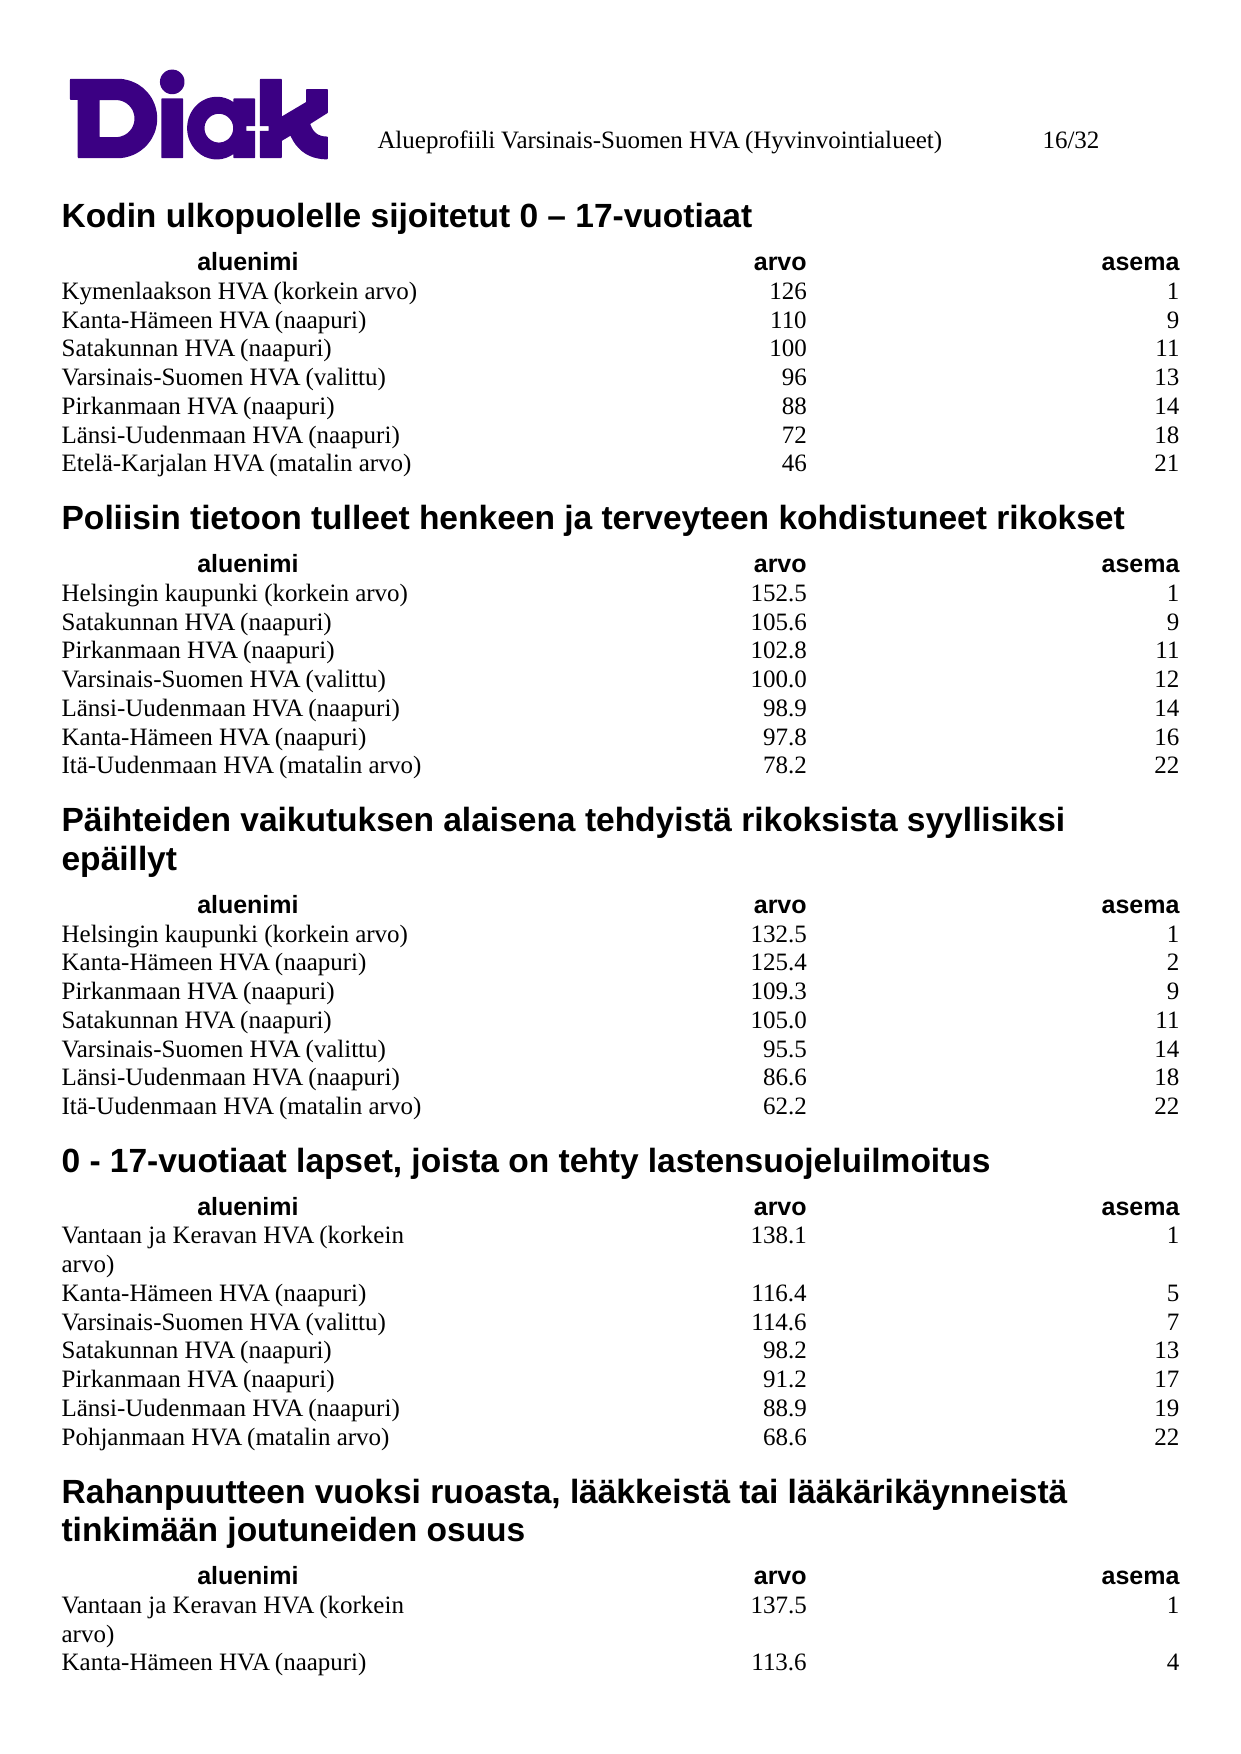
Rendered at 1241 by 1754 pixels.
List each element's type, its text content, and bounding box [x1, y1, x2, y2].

subtitle 0 - 17-vuotiaat lapset, joista on tehty lastensuojeluilmoitus [61, 1141, 1179, 1179]
table_cell 100.0 [434, 664, 806, 693]
table_header asema [806, 247, 1179, 276]
table_cell 1 [806, 1221, 1179, 1278]
table_cell 12 [806, 664, 1179, 693]
table_cell Itä-Uudenmaan HVA (matalin arvo) [61, 751, 434, 779]
table_cell 1 [806, 1590, 1179, 1647]
table_cell 5 [806, 1278, 1179, 1307]
table_cell 21 [806, 449, 1179, 477]
table_cell 9 [806, 305, 1179, 333]
table_cell Kymenlaakson HVA (korkein arvo) [61, 276, 434, 305]
table_cell 18 [806, 420, 1179, 448]
table_cell 11 [806, 334, 1179, 362]
table_cell 11 [806, 1005, 1179, 1034]
table_cell 95.5 [434, 1034, 806, 1062]
table_cell Varsinais-Suomen HVA (valittu) [61, 1034, 434, 1062]
table_cell Pirkanmaan HVA (naapuri) [61, 976, 434, 1005]
subtitle Poliisin tietoon tulleet henkeen ja terveyteen kohdistuneet rikokset [61, 498, 1179, 537]
table_cell Pirkanmaan HVA (naapuri) [61, 636, 434, 664]
table_cell 9 [806, 607, 1179, 636]
table_cell 4 [806, 1648, 1179, 1676]
table_cell 22 [806, 1091, 1179, 1120]
table_cell Satakunnan HVA (naapuri) [61, 1005, 434, 1034]
table_cell 113.6 [434, 1648, 806, 1676]
table_cell Satakunnan HVA (naapuri) [61, 334, 434, 362]
table_header arvo [434, 1561, 806, 1590]
table_header asema [806, 549, 1179, 578]
table_cell 11 [806, 636, 1179, 664]
table_cell 22 [806, 1422, 1179, 1451]
table_header asema [806, 1192, 1179, 1221]
table_cell 91.2 [434, 1364, 806, 1393]
table_cell Varsinais-Suomen HVA (valittu) [61, 664, 434, 693]
table_cell 78.2 [434, 751, 806, 779]
table_cell 138.1 [434, 1221, 806, 1278]
table_cell 137.5 [434, 1590, 806, 1647]
table_cell Satakunnan HVA (naapuri) [61, 607, 434, 636]
table_cell 98.2 [434, 1336, 806, 1364]
table_cell 110 [434, 305, 806, 333]
table_header aluenimi [61, 247, 434, 276]
table_cell Satakunnan HVA (naapuri) [61, 1336, 434, 1364]
table_cell Vantaan ja Keravan HVA (korkein arvo) [61, 1590, 434, 1647]
table_cell Kanta-Hämeen HVA (naapuri) [61, 1278, 434, 1307]
table_cell Etelä-Karjalan HVA (matalin arvo) [61, 449, 434, 477]
table_header aluenimi [61, 1192, 434, 1221]
table_cell 68.6 [434, 1422, 806, 1451]
subtitle Kodin ulkopuolelle sijoitetut 0 – 17-vuotiaat [61, 196, 1179, 235]
table_cell 96 [434, 362, 806, 391]
table_cell 14 [806, 1034, 1179, 1062]
table_cell 126 [434, 276, 806, 305]
table_cell 98.9 [434, 693, 806, 722]
table_cell 46 [434, 449, 806, 477]
table_cell 18 [806, 1063, 1179, 1091]
table_cell 100 [434, 334, 806, 362]
table_cell 88 [434, 391, 806, 420]
table_cell Helsingin kaupunki (korkein arvo) [61, 578, 434, 607]
table_cell 22 [806, 751, 1179, 779]
table_cell Varsinais-Suomen HVA (valittu) [61, 362, 434, 391]
table_header aluenimi [61, 890, 434, 919]
table_cell Pirkanmaan HVA (naapuri) [61, 391, 434, 420]
table_cell 14 [806, 693, 1179, 722]
table_cell Vantaan ja Keravan HVA (korkein arvo) [61, 1221, 434, 1278]
table_cell 88.9 [434, 1393, 806, 1422]
table_header asema [806, 890, 1179, 919]
table_cell Varsinais-Suomen HVA (valittu) [61, 1307, 434, 1336]
table_cell 16 [806, 722, 1179, 751]
table_cell 1 [806, 276, 1179, 305]
table_cell Kanta-Hämeen HVA (naapuri) [61, 948, 434, 976]
table_header arvo [434, 247, 806, 276]
table_cell 7 [806, 1307, 1179, 1336]
table_cell 102.8 [434, 636, 806, 664]
table_cell 97.8 [434, 722, 806, 751]
table_cell 114.6 [434, 1307, 806, 1336]
table_cell 9 [806, 976, 1179, 1005]
subtitle Rahanpuutteen vuoksi ruoasta, lääkkeistä tai lääkärikäynneistä tinkimään joutuneiden osuus [61, 1471, 1179, 1549]
table_cell 62.2 [434, 1091, 806, 1120]
table_cell Kanta-Hämeen HVA (naapuri) [61, 1648, 434, 1676]
table_header asema [806, 1561, 1179, 1590]
table_cell 13 [806, 1336, 1179, 1364]
table_cell Länsi-Uudenmaan HVA (naapuri) [61, 1393, 434, 1422]
table_cell 72 [434, 420, 806, 448]
table_header aluenimi [61, 549, 434, 578]
table_cell 14 [806, 391, 1179, 420]
table_cell 116.4 [434, 1278, 806, 1307]
table_cell 125.4 [434, 948, 806, 976]
table_cell Länsi-Uudenmaan HVA (naapuri) [61, 1063, 434, 1091]
table_cell Länsi-Uudenmaan HVA (naapuri) [61, 693, 434, 722]
table_cell 105.6 [434, 607, 806, 636]
table_cell 132.5 [434, 919, 806, 947]
table_cell 2 [806, 948, 1179, 976]
table_cell Pirkanmaan HVA (naapuri) [61, 1364, 434, 1393]
table_header arvo [434, 890, 806, 919]
table_header arvo [434, 549, 806, 578]
table_cell Länsi-Uudenmaan HVA (naapuri) [61, 420, 434, 448]
table_cell Kanta-Hämeen HVA (naapuri) [61, 305, 434, 333]
table_cell 17 [806, 1364, 1179, 1393]
table_cell 1 [806, 919, 1179, 947]
table_cell Itä-Uudenmaan HVA (matalin arvo) [61, 1091, 434, 1120]
table_cell 86.6 [434, 1063, 806, 1091]
table_cell 109.3 [434, 976, 806, 1005]
table_cell Kanta-Hämeen HVA (naapuri) [61, 722, 434, 751]
table_cell 105.0 [434, 1005, 806, 1034]
table_header arvo [434, 1192, 806, 1221]
table_cell 152.5 [434, 578, 806, 607]
table_cell 13 [806, 362, 1179, 391]
table_cell Pohjanmaan HVA (matalin arvo) [61, 1422, 434, 1451]
subtitle Päihteiden vaikutuksen alaisena tehdyistä rikoksista syyllisiksi epäillyt [61, 800, 1179, 877]
table_cell 1 [806, 578, 1179, 607]
table_cell Helsingin kaupunki (korkein arvo) [61, 919, 434, 947]
table_cell 19 [806, 1393, 1179, 1422]
table_header aluenimi [61, 1561, 434, 1590]
